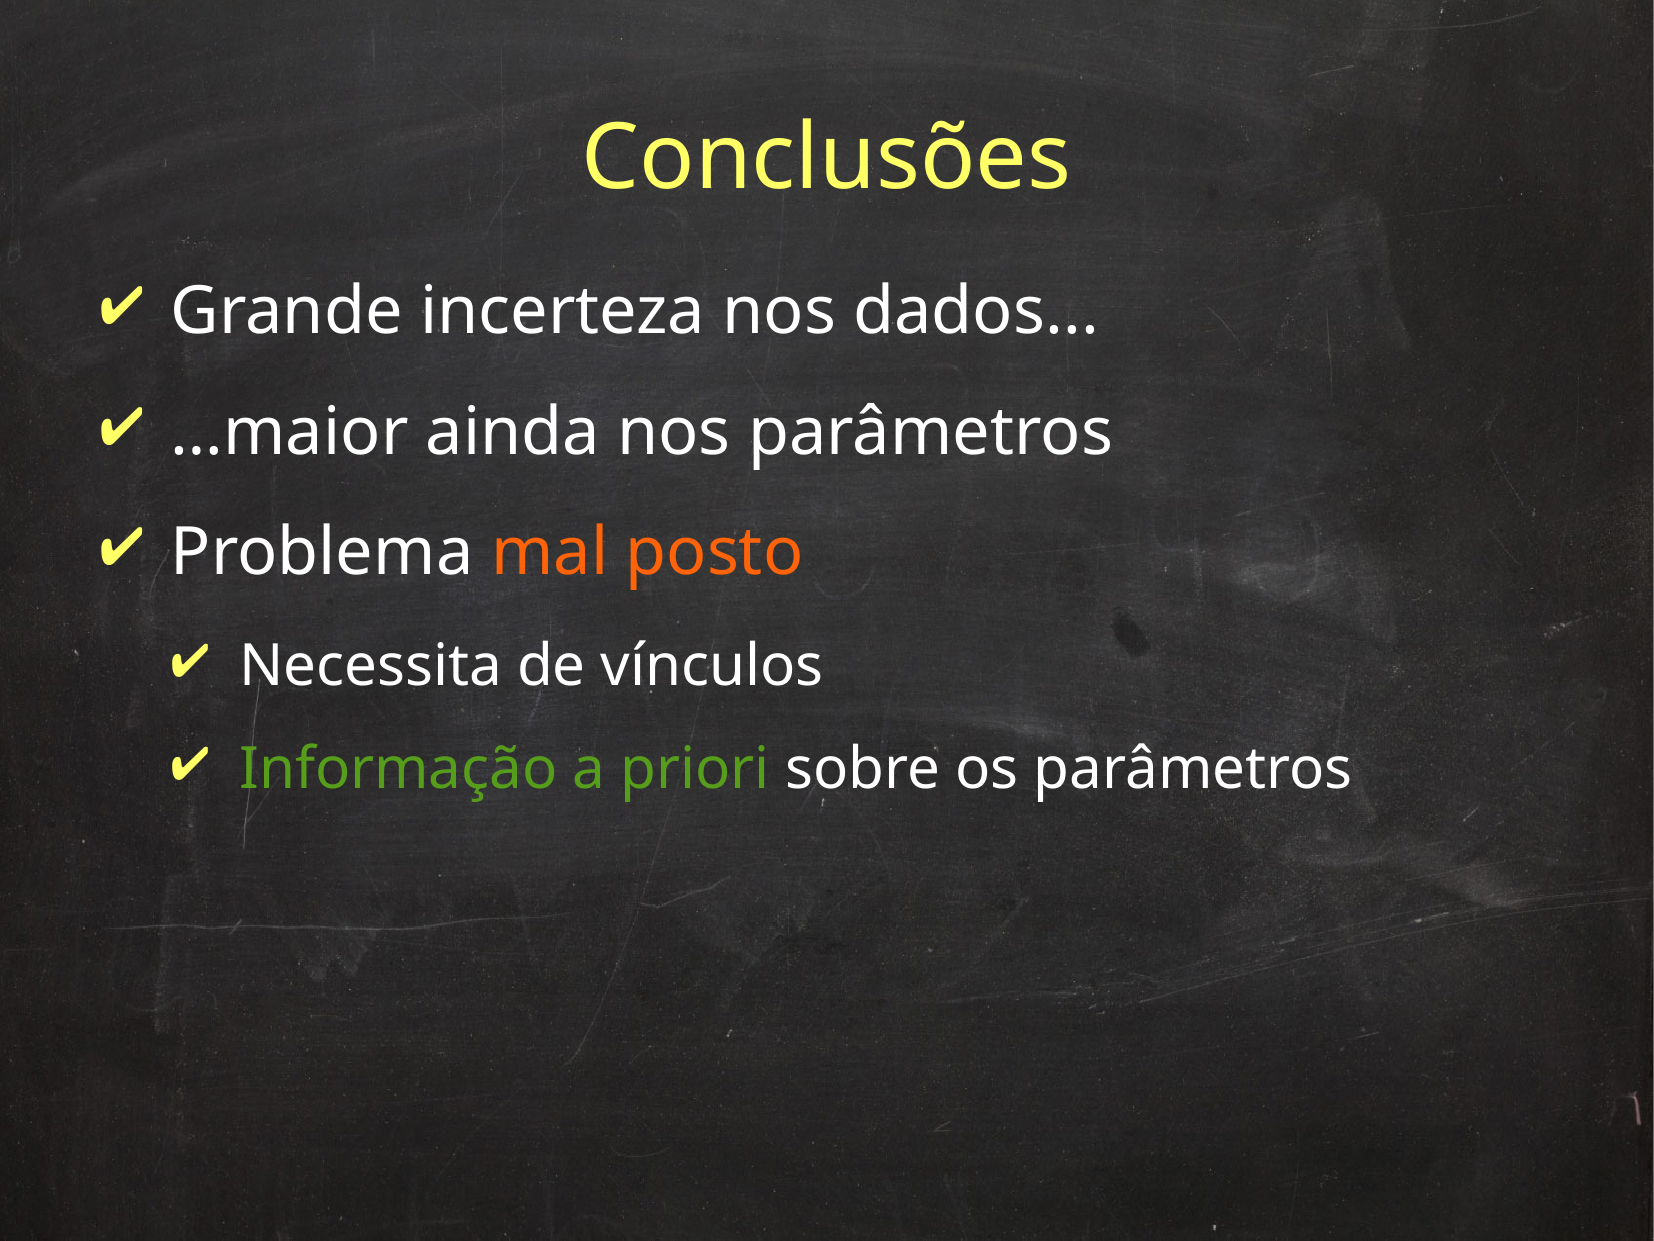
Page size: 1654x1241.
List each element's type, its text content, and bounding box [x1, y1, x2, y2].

picture [0, 0, 1654, 1241]
title Conclusões [82, 56, 1571, 250]
list Grande incerteza nos dados... …maior ainda nos parâmetros Problema mal posto Necessita de vínculos Informação a priori sobre os parâmetros [82, 262, 1571, 1201]
